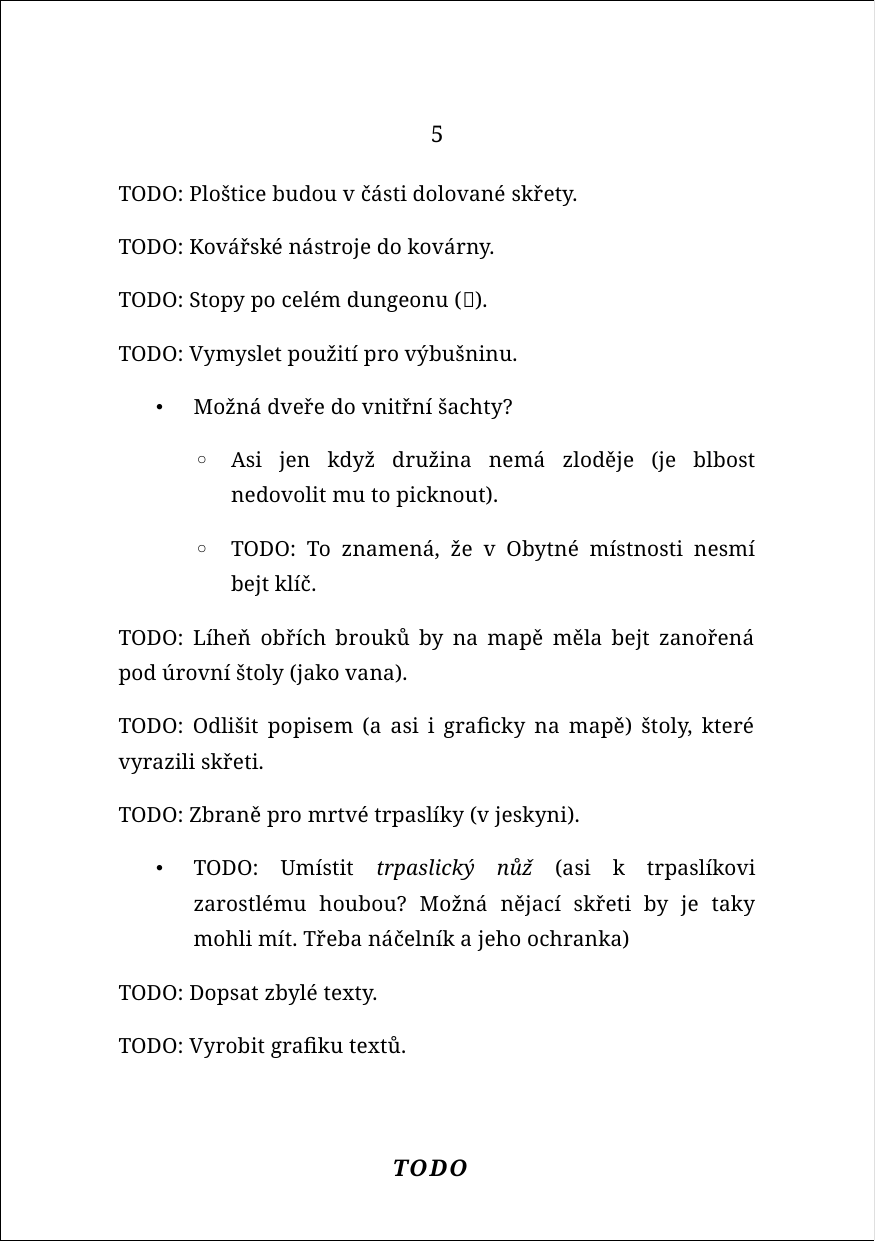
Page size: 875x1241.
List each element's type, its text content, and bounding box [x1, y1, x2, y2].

text TODO: Vyrobit grafiku textů. [118, 1031, 756, 1059]
text TODO: Dopsat zbylé texty. [118, 978, 756, 1006]
list Možná dveře do vnitřní šachty? [156, 392, 756, 420]
list TODO: Umístit trpaslický nůž (asi k trpaslíkovi zarostlému houbou? Možná nějací skřeti by je taky mohli mít. Třeba náčelník a jeho ochranka) [156, 853, 756, 953]
list Asi jen když družina nemá zloděje (je blbost nedovolit mu to picknout). [193, 445, 756, 509]
text TODO: Kovářské nástroje do kovárny. [118, 232, 756, 261]
text TODO: Stopy po celém dungeonu (👣). [118, 285, 756, 314]
text TODO: Ploštice budou v části dolované skřety. [118, 179, 756, 207]
text TODO: Vymyslet použití pro výbušninu. [118, 339, 756, 367]
text TODO: Líheň obřích brouků by na mapě měla bejt zanořená pod úrovní štoly (jako vana). [118, 623, 756, 687]
list TODO: To znamená, že v Obytné místnosti nesmí bejt klíč. [193, 534, 756, 598]
text TODO: Zbraně pro mrtvé trpaslíky (v jeskyni). [118, 800, 756, 828]
text TODO: Odlišit popisem (a asi i graficky na mapě) štoly, které vyrazili skřeti. [118, 711, 756, 775]
